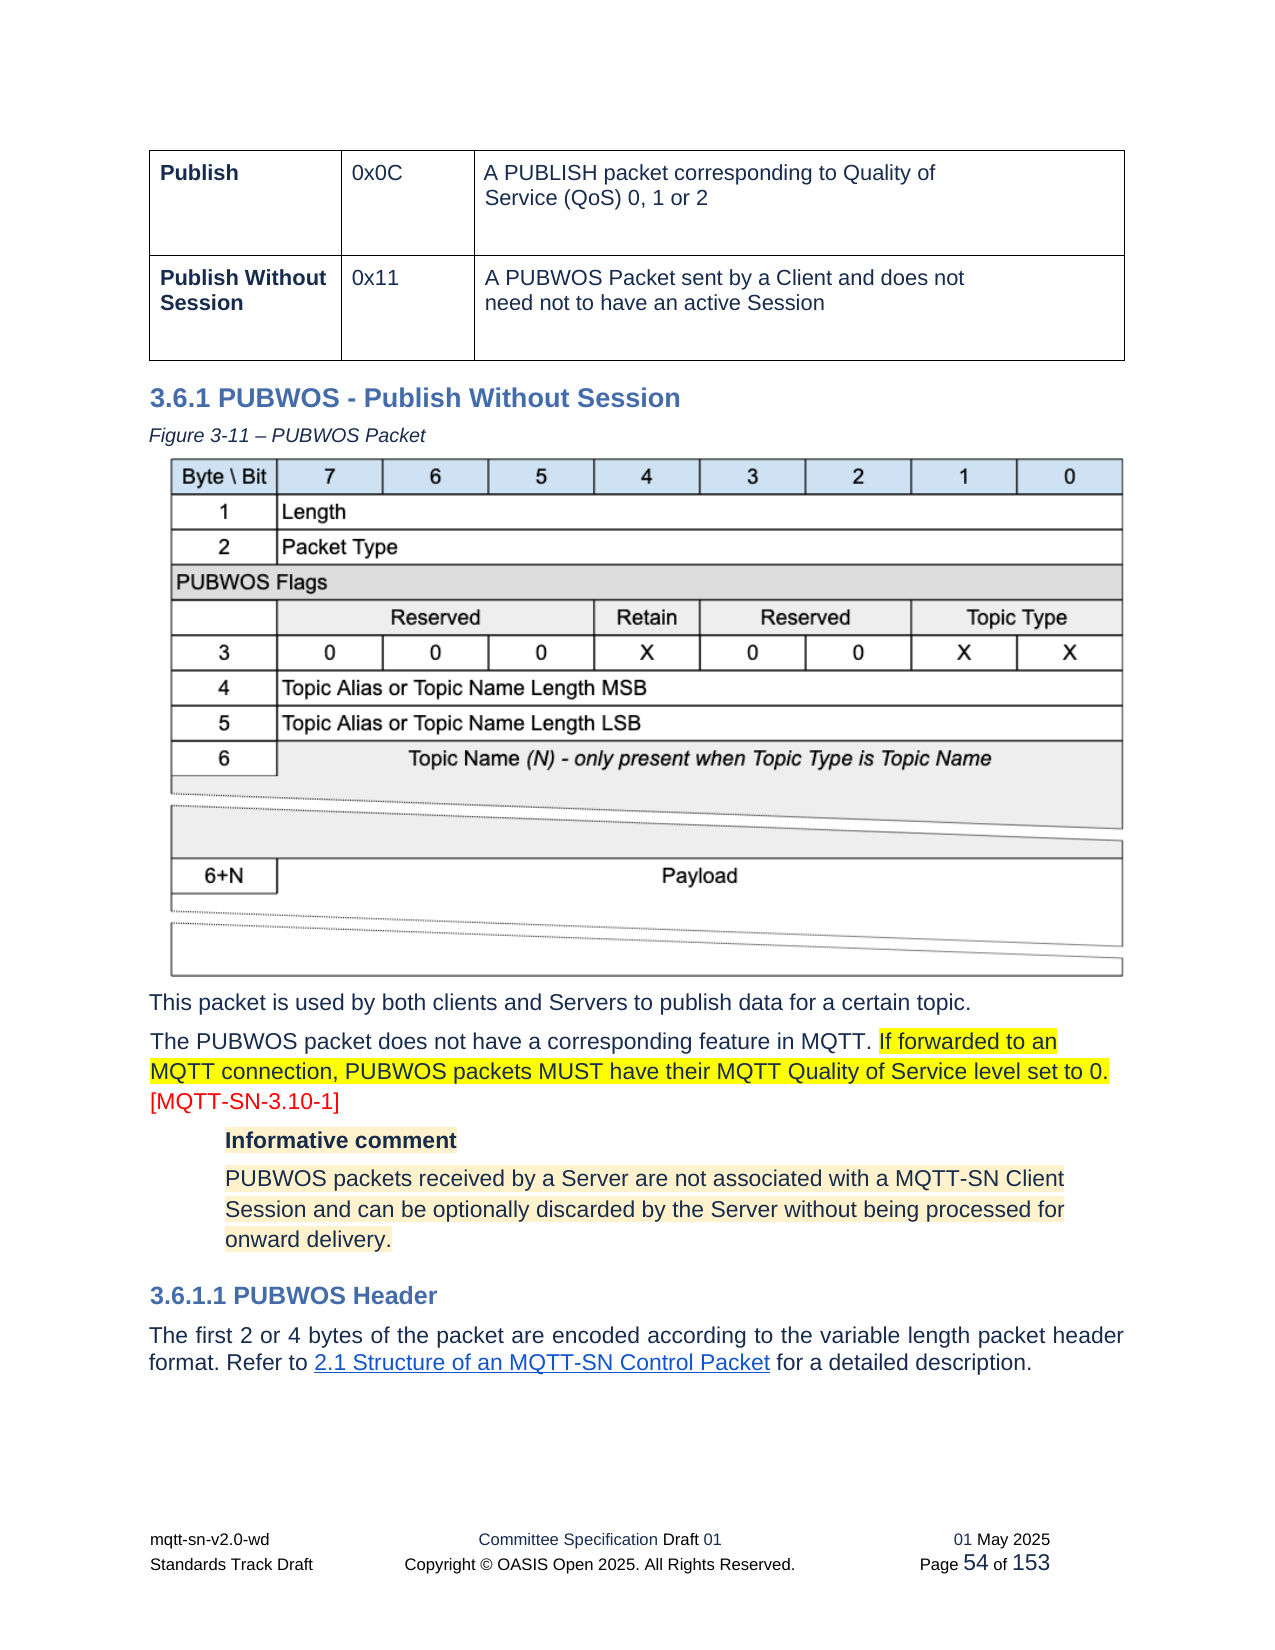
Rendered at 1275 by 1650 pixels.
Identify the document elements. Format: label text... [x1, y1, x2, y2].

text The first 2 or 4 bytes of the packet are encoded according to the variable length packet header format. Refer to 2.1 Structure of an MQTT-SN Control Packet for a detailed description. [148, 1322, 1124, 1376]
table_cell A PUBLISH packet corresponding to Quality of Service (QoS) 0, 1 or 2 [475, 151, 1124, 255]
text Informative comment [225, 1127, 1124, 1153]
table_cell Publish [150, 151, 341, 255]
text The PUBWOS packet does not have a corresponding feature in MQTT. If forwarded to an MQTT connection, PUBWOS packets MUST have their MQTT Quality of Service level set to 0. [MQTT-SN-3.10-1] [150, 1028, 1124, 1114]
text This packet is used by both clients and Servers to publish data for a certain topic. [148, 989, 1124, 1016]
subtitle 3.6.1.1 PUBWOS Header [150, 1281, 1124, 1310]
table_cell 0x11 [342, 256, 474, 360]
text Figure 3-11 – PUBWOS Packet [148, 424, 1124, 447]
text PUBWOS packets received by a Server are not associated with a MQTT-SN Client Session and can be optionally discarded by the Server without being processed for onward delivery. [225, 1165, 1124, 1252]
table_cell 0x0C [342, 151, 474, 255]
table_cell A PUBWOS Packet sent by a Client and does not need not to have an active Session [475, 256, 1124, 360]
picture [148, 458, 1124, 977]
subtitle 3.6.1 PUBWOS - Publish Without Session [150, 382, 1124, 413]
table_cell Publish Without Session [150, 256, 341, 360]
